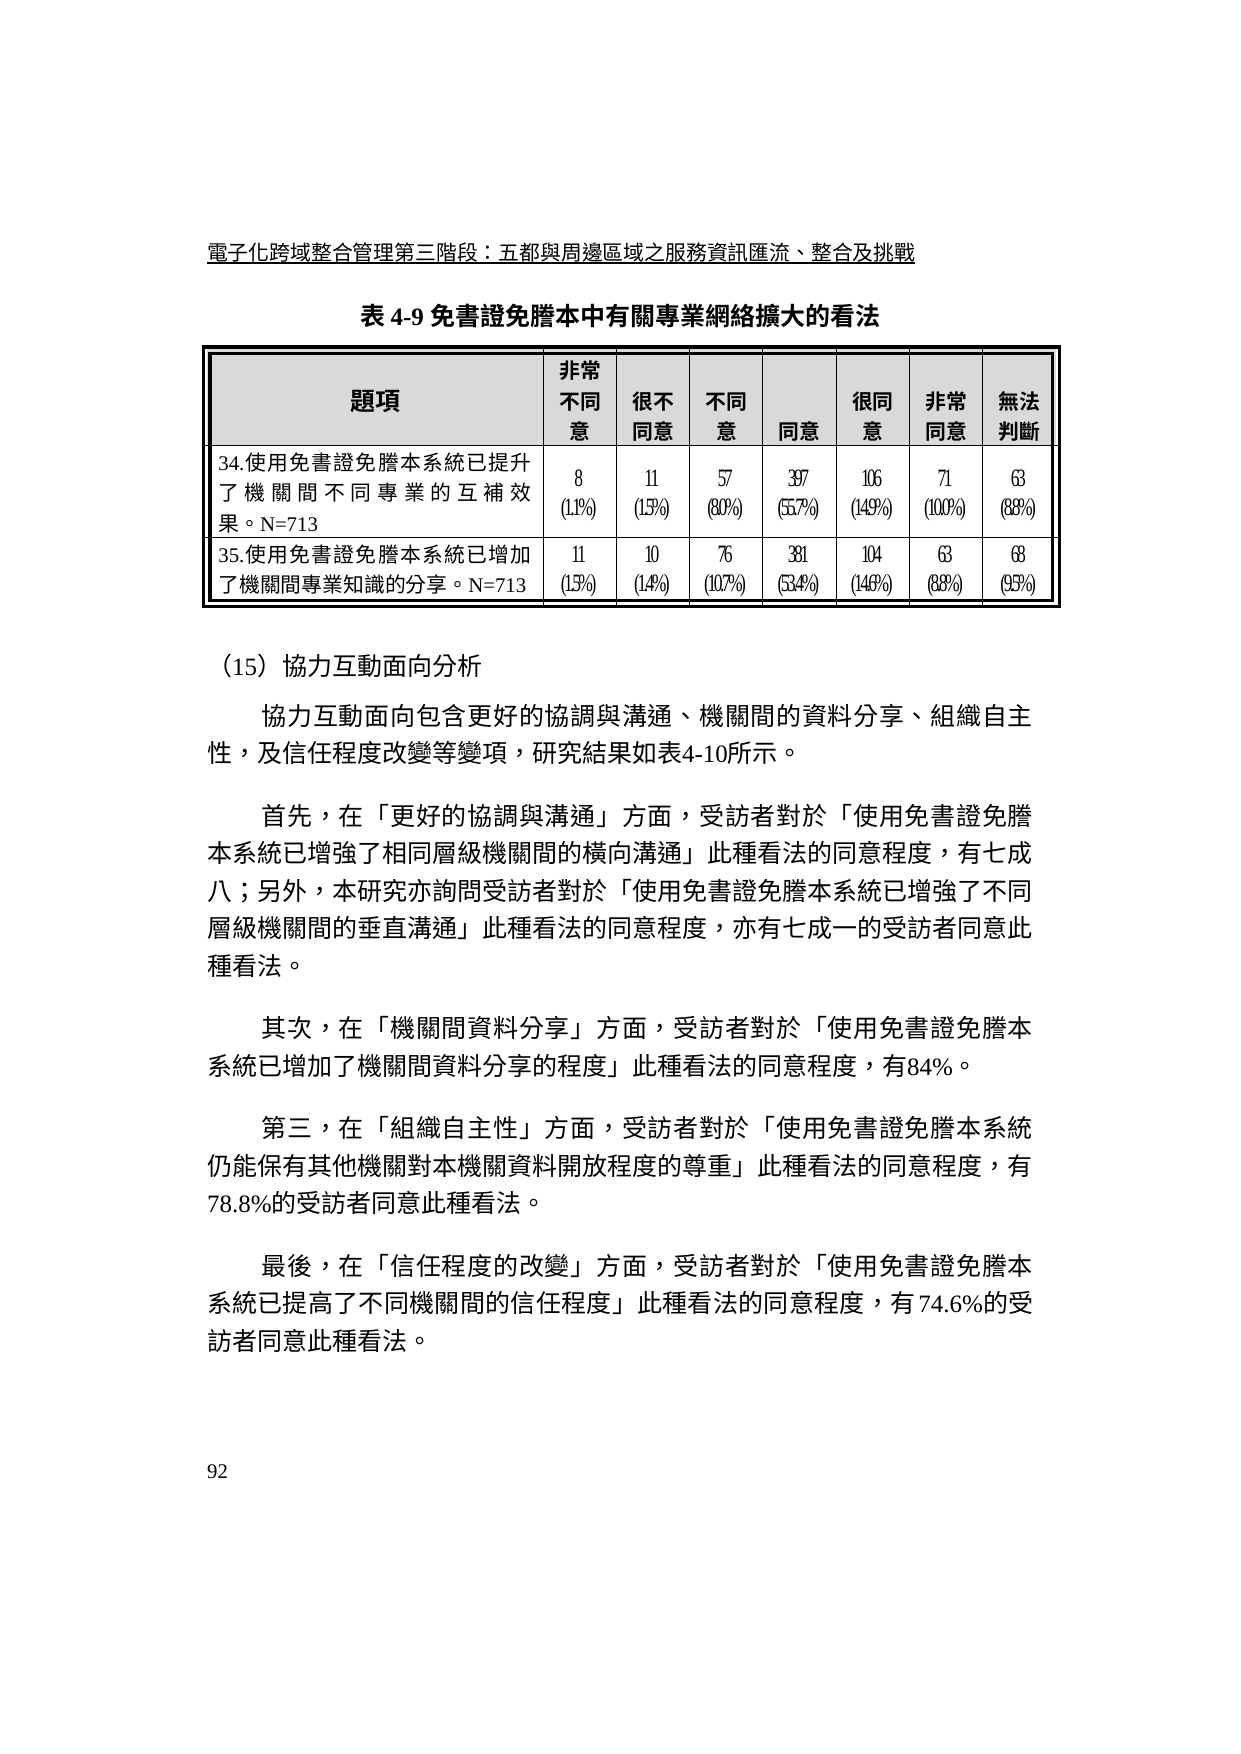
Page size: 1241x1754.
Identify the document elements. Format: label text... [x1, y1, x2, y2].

table_header 很不同意 [617, 355, 689, 445]
table_cell 68 (9.5%) [983, 538, 1051, 598]
table_cell 34.使用免書證免謄本系統已提升了機關間不同專業的互補效果。N=713 [212, 446, 543, 537]
table_header 不同意 [690, 355, 762, 445]
table_cell 104 (14.6%) [837, 538, 909, 598]
text 最後，在「信任程度的改變」方面，受訪者對於「使用免書證免謄本系統已提高了不同機關間的信任程度」此種看法的同意程度，有74.6%的受訪者同意此種看法。 [207, 1245, 1033, 1358]
table_cell 63 (8.8%) [910, 538, 982, 598]
text 其次，在「機關間資料分享」方面，受訪者對於「使用免書證免謄本系統已增加了機關間資料分享的程度」此種看法的同意程度，有84%。 [207, 1008, 1033, 1083]
table_cell 35.使用免書證免謄本系統已增加了機關間專業知識的分享。N=713 [212, 538, 543, 598]
table_cell 63 (8.8%) [983, 446, 1051, 537]
table_header 無法判斷 [983, 349, 1056, 445]
table_cell 11 (1.5%) [617, 446, 689, 537]
table_cell 397 (55.7%) [763, 446, 836, 537]
table_cell 10 (1.4%) [617, 538, 689, 598]
table_header 同意 [763, 355, 836, 445]
text 表4-9 免書證免謄本中有關專業網絡擴大的看法 [207, 295, 1033, 333]
table_header 題項 [207, 349, 543, 445]
text 協力互動面向包含更好的協調與溝通、機關間的資料分享、組織自主性，及信任程度改變等變項，研究結果如表4-10所示。 [207, 695, 1033, 770]
table_cell 11 (1.5%) [544, 538, 616, 598]
table_cell 76 (10.7%) [690, 538, 762, 598]
table_cell 8 (1.1%) [544, 446, 616, 537]
table_cell 71 (10.0%) [910, 446, 982, 537]
table_cell 106 (14.9%) [837, 446, 909, 537]
text 第三，在「組織自主性」方面，受訪者對於「使用免書證免謄本系統仍能保有其他機關對本機關資料開放程度的尊重」此種看法的同意程度，有78.8%的受訪者同意此種看法。 [207, 1108, 1033, 1220]
table_cell 381 (53.4%) [763, 538, 836, 598]
text 首先，在「更好的協調與溝通」方面，受訪者對於「使用免書證免謄本系統已增強了相同層級機關間的橫向溝通」此種看法的同意程度，有七成八；另外，本研究亦詢問受訪者對於「使用免書證免謄本系統已增強了不同層級機關間的垂直溝通」此種看法的同意程度，亦有七成一的受訪者同意此種看法。 [207, 795, 1033, 983]
table_header 非常同意 [910, 355, 982, 445]
table_cell 57 (8.0%) [690, 446, 762, 537]
table_header 非常不同意 [544, 355, 616, 445]
list 協力互動面向分析 [207, 645, 1033, 683]
table_header 很同意 [837, 355, 909, 445]
